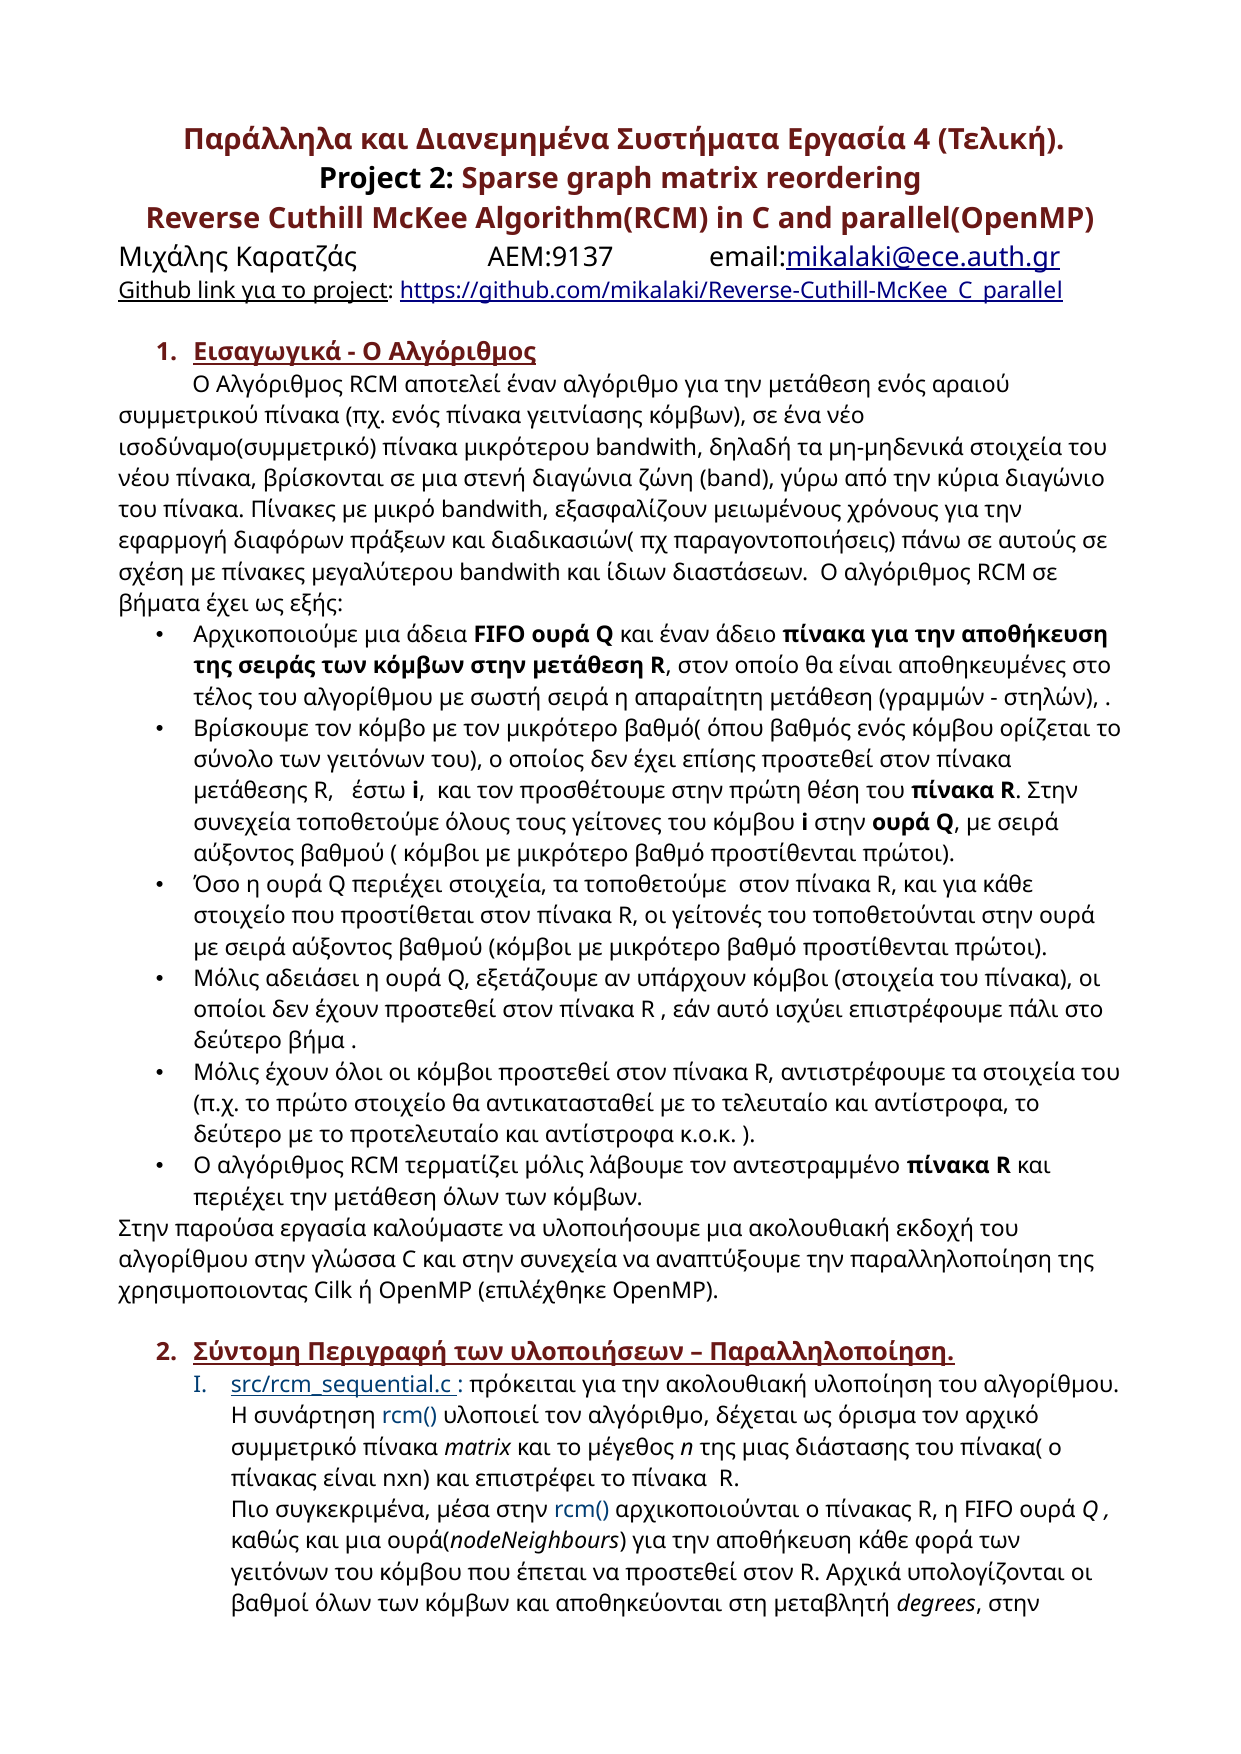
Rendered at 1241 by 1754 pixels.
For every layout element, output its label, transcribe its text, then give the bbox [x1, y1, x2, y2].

list Εισαγωγικά - Ο Αλγόριθμος [156, 334, 1122, 368]
list Μόλις αδειάσει η ουρά Q, εξετάζουμε αν υπάρχουν κόμβοι (στοιχεία του πίνακα), οι οποίοι δεν έχουν προστεθεί στον πίνακα R , εάν αυτό ισχύει επιστρέφουμε πάλι στο δεύτερο βήμα . [156, 962, 1122, 1056]
text Github link για το project: https://github.com/mikalaki/Reverse-Cuthill-McKee_C_parallel [118, 274, 1122, 305]
text Παράλληλα και Διανεμημένα Συστήματα Εργασία 4 (Τελική). [118, 118, 1122, 158]
text Μιχάλης Καρατζάς ΑΕΜ:9137 email:mikalaki@ece.auth.gr [118, 237, 1122, 274]
list Σύντομη Περιγραφή των υλοποιήσεων – Παραλληλοποίηση. [156, 1334, 1122, 1368]
list Ο αλγόριθμος RCM τερματίζει μόλις λάβουμε τον αντεστραμμένο πίνακα R και περιέχει την μετάθεση όλων των κόμβων. [156, 1149, 1122, 1212]
text Ο Αλγόριθμος RCM αποτελεί έναν αλγόριθμο για την μετάθεση ενός αραιού συμμετρικού πίνακα (πχ. ενός πίνακα γειτνίασης κόμβων), σε ένα νέο ισοδύναμο(συμμετρικό) πίνακα μικρότερου bandwith, δηλαδή τα μη-μηδενικά στοιχεία του νέου πίνακα, βρίσκονται σε μια στενή διαγώνια ζώνη (band), γύρω από την κύρια διαγώνιο του πίνακα. Πίνακες με μικρό bandwith, εξασφαλίζουν μειωμένους χρόνους για την εφαρμογή διαφόρων πράξεων και διαδικασιών( πχ παραγοντοποιήσεις) πάνω σε αυτούς σε σχέση με πίνακες μεγαλύτερου bandwith και ίδιων διαστάσεων. Ο αλγόριθμος RCM σε βήματα έχει ως εξής: [118, 368, 1122, 618]
list Όσο η ουρά Q περιέχει στοιχεία, τα τοποθετούμε στον πίνακα R, και για κάθε στοιχείο που προστίθεται στον πίνακα R, οι γείτονές του τοποθετούνται στην ουρά με σειρά αύξοντος βαθμού (κόμβοι με μικρότερο βαθμό προστίθενται πρώτοι). [156, 868, 1122, 962]
text Στην παρούσα εργασία καλούμαστε να υλοποιήσουμε μια ακολουθιακή εκδοχή του αλγορίθμου στην γλώσσα C και στην συνεχεία να αναπτύξουμε την παραλληλοποίηση της χρησιμοποιοντας Cilk ή OpenMP (επιλέχθηκε OpenMP). [118, 1212, 1122, 1306]
list Μόλις έχουν όλοι οι κόμβοι προστεθεί στον πίνακα R, αντιστρέφουμε τα στοιχεία του (π.χ. το πρώτο στοιχείο θα αντικατασταθεί με το τελευταίο και αντίστροφα, το δεύτερο με το προτελευταίο και αντίστροφα κ.ο.κ. ). [156, 1056, 1122, 1149]
list src/rcm_sequential.c : πρόκειται για την ακολουθιακή υλοποίηση του αλγορίθμου. Η συνάρτηση rcm() υλοποιεί τον αλγόριθμο, δέχεται ως όρισμα τον αρχικό συμμετρικό πίνακα matrix και το μέγεθος n της μιας διάστασης του πίνακα( o πίνακας είναι nxn) και επιστρέφει το πίνακα R. [193, 1368, 1122, 1493]
text Reverse Cuthill McKee Algorithm(RCM) in C and parallel(OpenMP) [118, 197, 1122, 237]
list Πιο συγκεκριμένα, μέσα στην rcm() αρχικοποιούνται ο πίνακας R, η FIFO ουρά Q , καθώς και μια ουρά(nodeNeighbours) για την αποθήκευση κάθε φορά των γειτόνων του κόμβου που έπεται να προστεθεί στον R. Αρχικά υπολογίζονται οι βαθμοί όλων των κόμβων και αποθηκεύονται στη μεταβλητή degrees, στην [193, 1493, 1122, 1618]
list Αρχικοποιούμε μια άδεια FIFO ουρά Q και έναν άδειο πίνακα για την αποθήκευση της σειράς των κόμβων στην μετάθεση R, στον οποίο θα είναι αποθηκευμένες στο τέλος του αλγορίθμου με σωστή σειρά η απαραίτητη μετάθεση (γραμμών - στηλών), . [156, 618, 1122, 712]
list Βρίσκουμε τον κόμβο με τον μικρότερο βαθμό( όπου βαθμός ενός κόμβου ορίζεται το σύνολο των γειτόνων του), ο οποίος δεν έχει επίσης προστεθεί στον πίνακα μετάθεσης R, έστω i, και τον προσθέτουμε στην πρώτη θέση του πίνακα R. Στην συνεχεία τοποθετούμε όλους τους γείτονες του κόμβου i στην ουρά Q, με σειρά αύξοντος βαθμού ( κόμβοι με μικρότερο βαθμό προστίθενται πρώτοι). [156, 712, 1122, 868]
text Project 2: Sparse graph matrix reordering [118, 158, 1122, 197]
